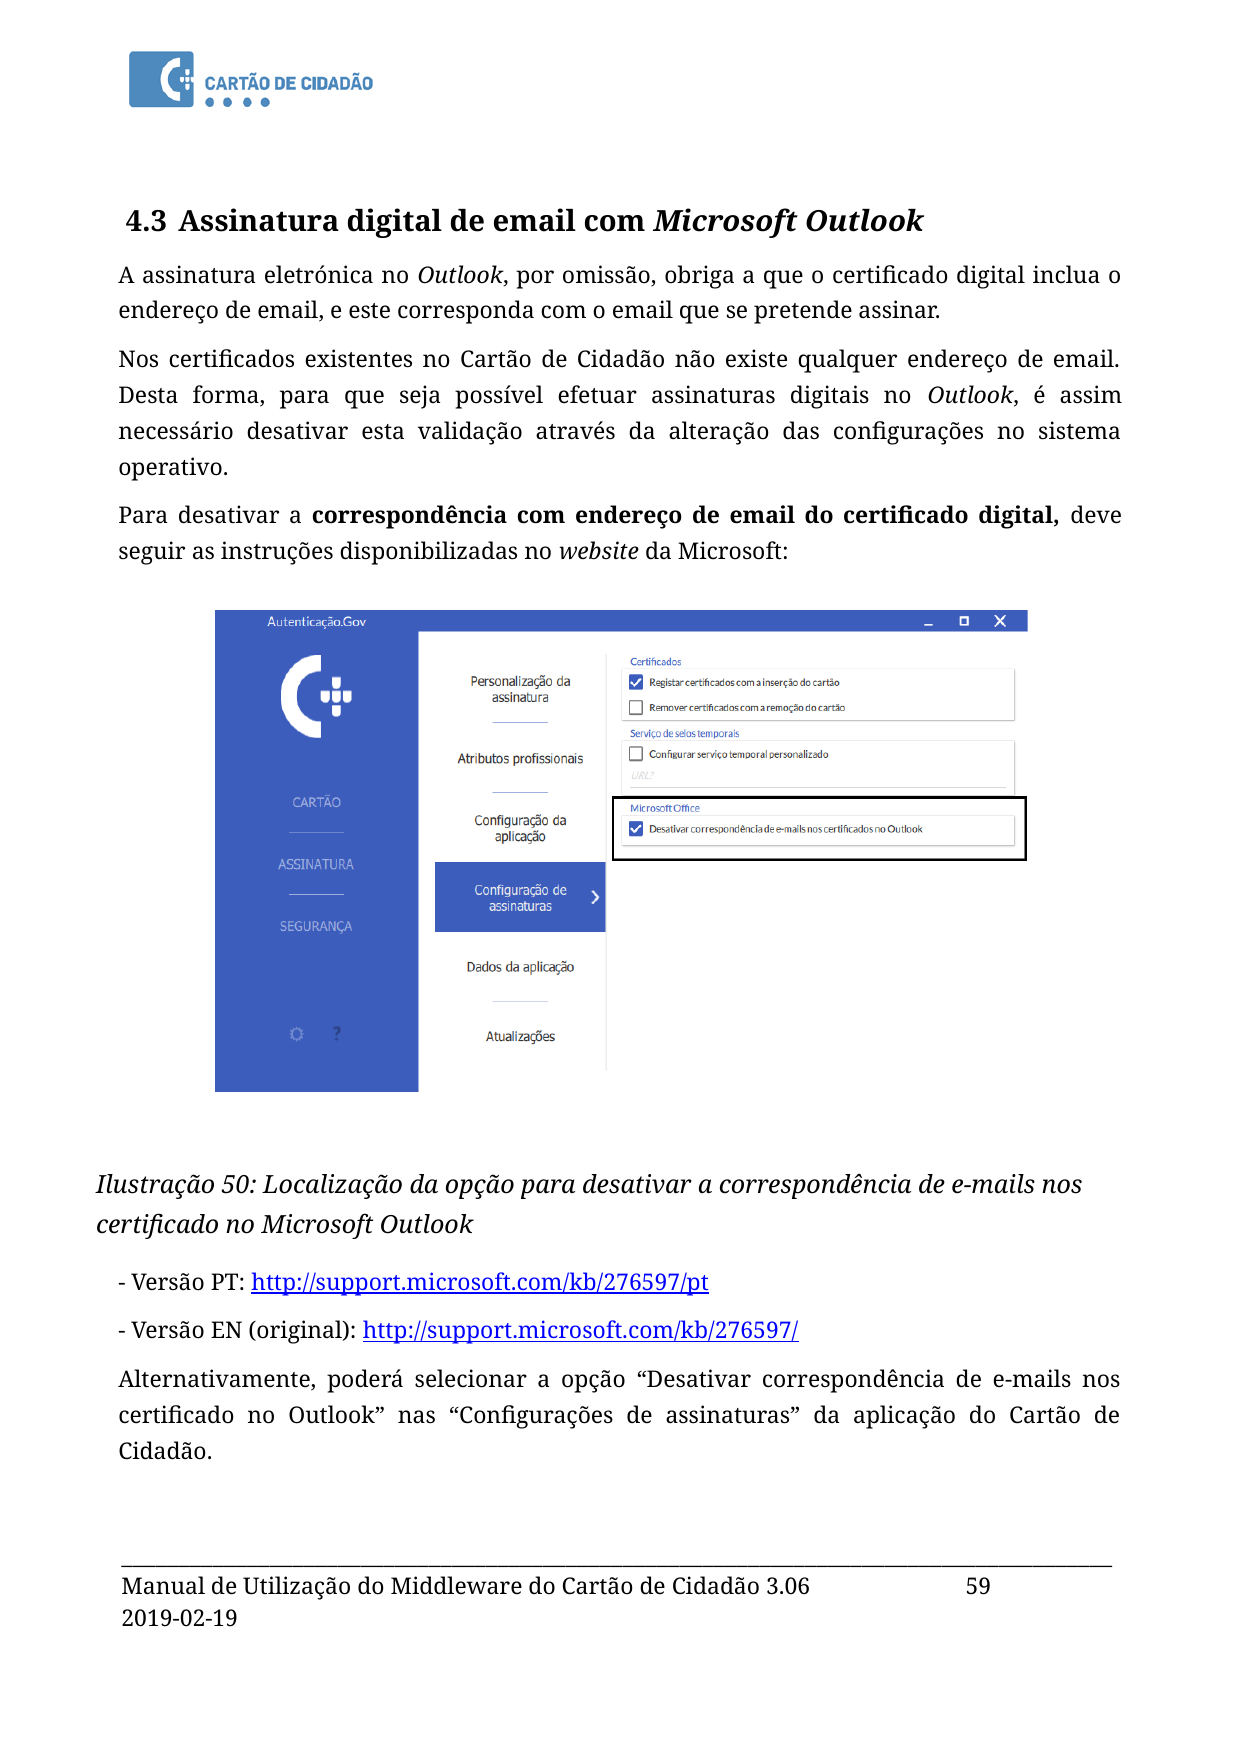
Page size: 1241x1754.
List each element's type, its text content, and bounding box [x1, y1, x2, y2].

text Alternativamente, poderá selecionar a opção “Desativar correspondência de e-mails nos certificado no Outlook” nas “Configurações de assinaturas” da aplicação do Cartão de Cidadão. [118, 1363, 1122, 1466]
text - Versão PT: http://support.microsoft.com/kb/276597/pt [118, 1240, 1122, 1297]
text - Versão EN (original): http://support.microsoft.com/kb/276597/ [118, 1314, 1122, 1346]
subtitle Assinatura digital de email com Microsoft Outlook [118, 200, 1122, 240]
picture [127, 45, 420, 115]
picture [215, 610, 1028, 1092]
text [96, 586, 1141, 1167]
text A assinatura eletrónica no Outlook, por omissão, obriga a que o certificado digital inclua o endereço de email, e este corresponda com o email que se pretende assinar. [118, 258, 1122, 326]
text Nos certificados existentes no Cartão de Cidadão não existe qualquer endereço de email. Desta forma, para que seja possível efetuar assinaturas digitais no Outlook, é assim necessário desativar esta validação através da alteração das configurações no sistema operativo. [118, 343, 1122, 482]
text Ilustração 50: Localização da opção para desativar a correspondência de e-mails nos certificado no Microsoft Outlook [96, 1167, 1141, 1240]
text Para desativar a correspondência com endereço de email do certificado digital, deve seguir as instruções disponibilizadas no website da Microsoft: [118, 499, 1122, 566]
